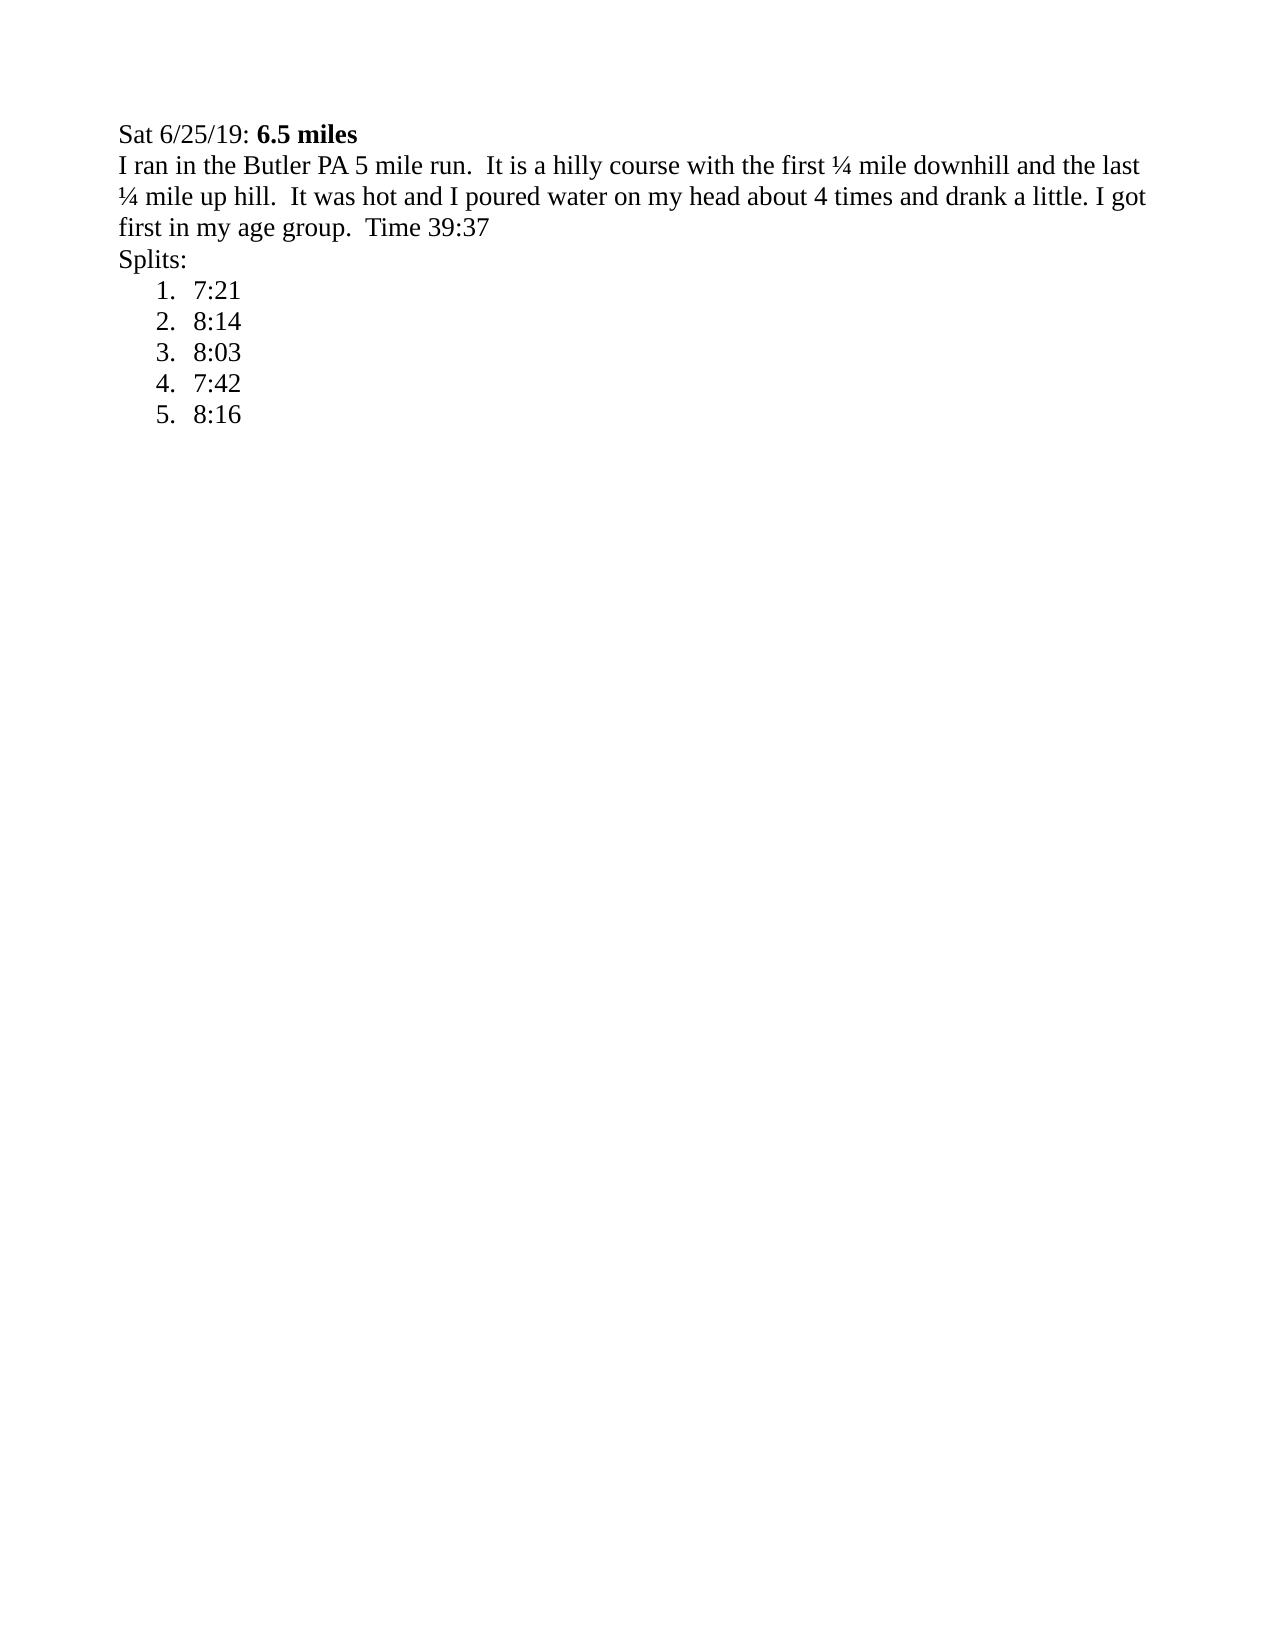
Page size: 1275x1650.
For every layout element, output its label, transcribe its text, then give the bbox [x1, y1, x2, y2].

list 8:16 [156, 398, 1157, 429]
list 8:03 [156, 336, 1157, 367]
text Sat 6/25/19: 6.5 miles [118, 118, 1157, 149]
list 7:21 [156, 274, 1157, 305]
list 8:14 [156, 305, 1157, 336]
list 7:42 [156, 367, 1157, 398]
text Splits: [118, 243, 1157, 274]
text I ran in the Butler PA 5 mile run. It is a hilly course with the first ¼ mile downhill and the last ¼ mile up hill. It was hot and I poured water on my head about 4 times and drank a little. I got first in my age group. Time 39:37 [118, 149, 1157, 243]
